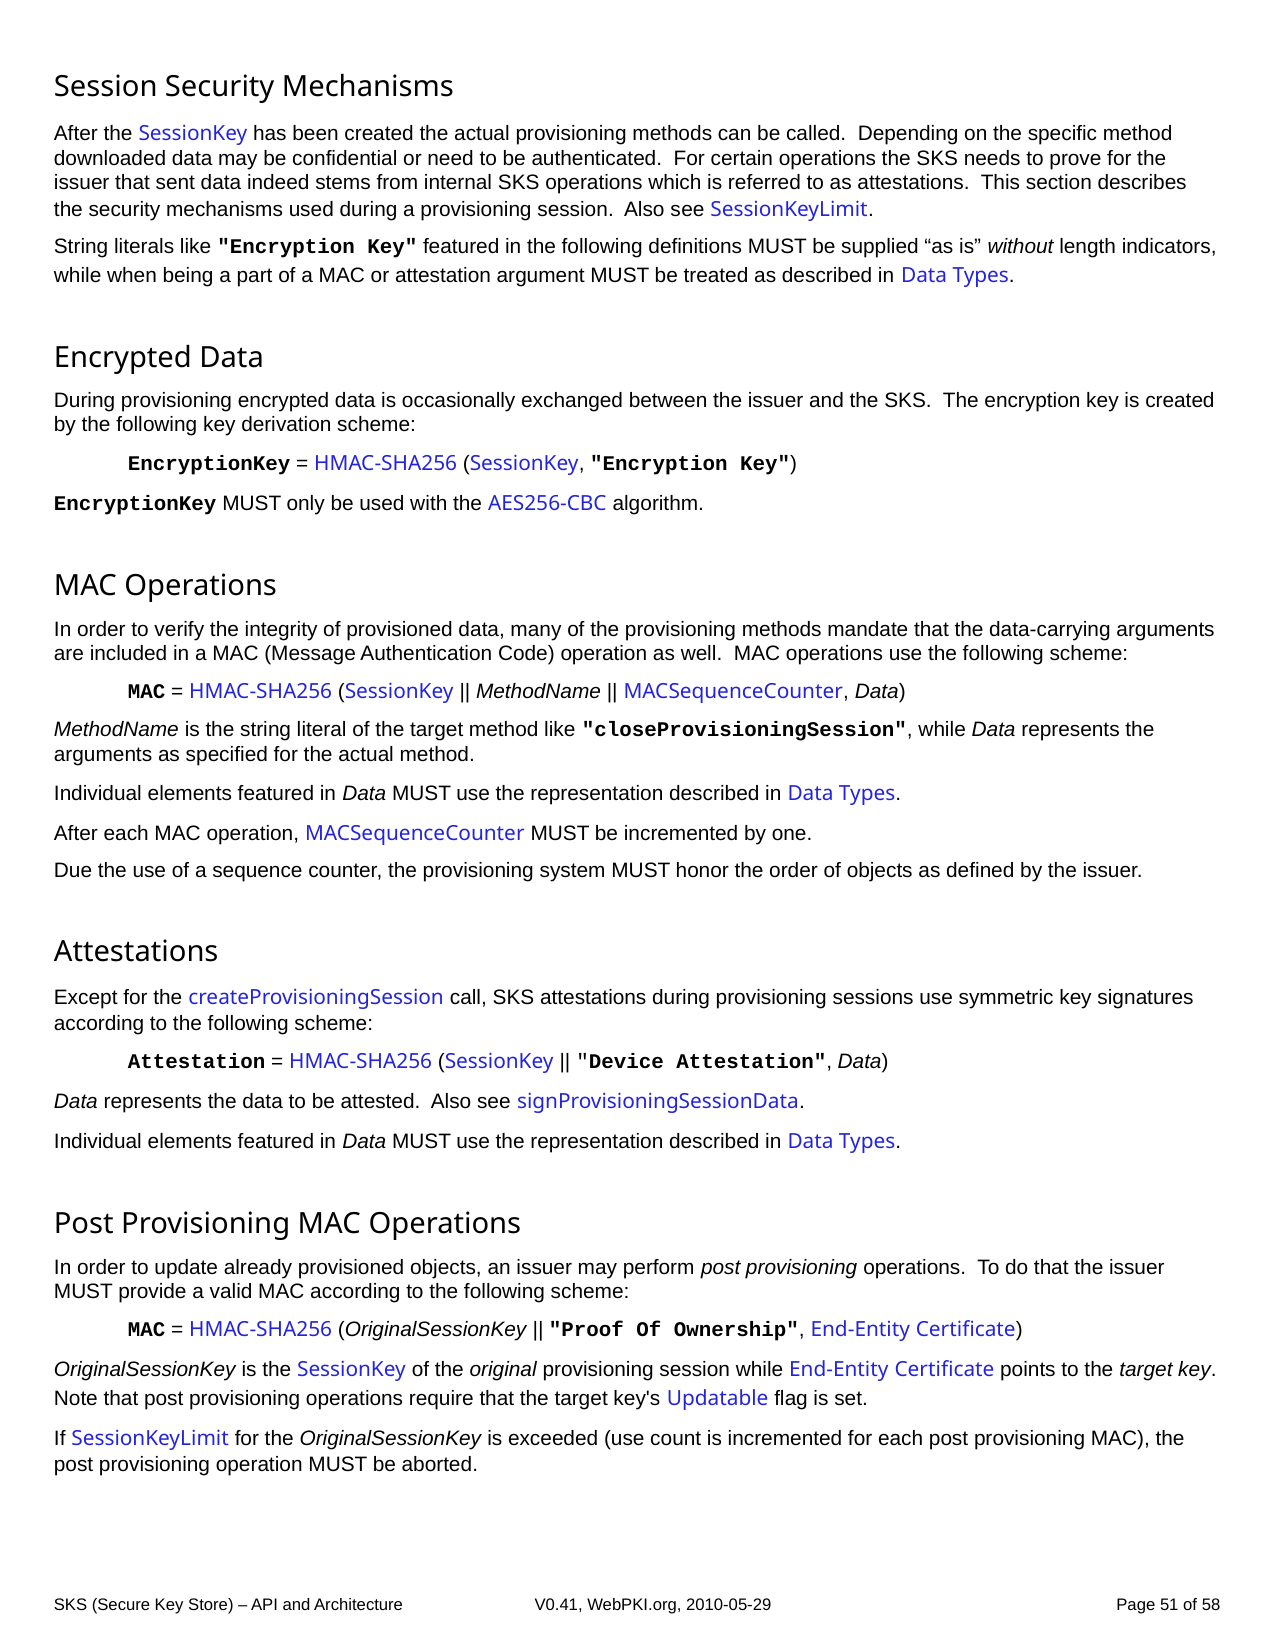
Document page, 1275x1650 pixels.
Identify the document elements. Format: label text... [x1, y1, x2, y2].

text Except for the createProvisioningSession call, SKS attestations during provisioning sessions use symmetric key signatures according to the following scheme: [54, 982, 1221, 1034]
subtitle Encrypted Data [54, 336, 1221, 376]
text MAC = HMAC-SHA256 (SessionKey || MethodName || MACSequenceCounter, Data) [54, 676, 1221, 704]
text In order to update already provisioned objects, an issuer may perform post provisioning operations. To do that the issuer MUST provide a valid MAC according to the following scheme: [54, 1254, 1221, 1302]
text If SessionKeyLimit for the OriginalSessionKey is exceeded (use count is incremented for each post provisioning MAC), the post provisioning operation MUST be aborted. [54, 1423, 1221, 1476]
subtitle MAC Operations [54, 564, 1221, 604]
text EncryptionKey MUST only be used with the AES256-CBC algorithm. [54, 488, 1221, 517]
text Due the use of a sequence counter, the provisioning system MUST honor the order of objects as defined by the issuer. [54, 858, 1221, 882]
text EncryptionKey = HMAC-SHA256 (SessionKey, "Encryption Key") [54, 448, 1221, 476]
text MAC = HMAC-SHA256 (OriginalSessionKey || "Proof Of Ownership", End-Entity Certificate) [54, 1314, 1221, 1343]
text MethodName is the string literal of the target method like "closeProvisioningSession", while Data represents the arguments as specified for the actual method. [54, 716, 1221, 766]
text After each MAC operation, MACSequenceCounter MUST be incremented by one. [54, 818, 1221, 847]
subtitle Attestations [54, 930, 1221, 969]
text After the SessionKey has been created the actual provisioning methods can be called. Depending on the specific method downloaded data may be confidential or need to be authenticated. For certain operations the SKS needs to prove for the issuer that sent data indeed stems from internal SKS operations which is referred to as attestations. This section describes the security mechanisms used during a provisioning session. Also see SessionKeyLimit. [54, 118, 1221, 223]
text Individual elements featured in Data MUST use the representation described in Data Types. [54, 1127, 1221, 1155]
text During provisioning encrypted data is occasionally exchanged between the issuer and the SKS. The encryption key is created by the following key derivation scheme: [54, 388, 1221, 436]
text Attestation = HMAC-SHA256 (SessionKey || "Device Attestation", Data) [54, 1046, 1221, 1074]
subtitle Session Security Mechanisms [54, 66, 1221, 105]
text OriginalSessionKey is the SessionKey of the original provisioning session while End-Entity Certificate points to the target key. Note that post provisioning operations require that the target key's Updatable flag is set. [54, 1354, 1221, 1411]
subtitle Post Provisioning MAC Operations [54, 1202, 1221, 1242]
text Data represents the data to be attested. Also see signProvisioningSessionData. [54, 1086, 1221, 1115]
text In order to verify the integrity of provisioned data, many of the provisioning methods mandate that the data-carrying arguments are included in a MAC (Message Authentication Code) operation as well. MAC operations use the following scheme: [54, 616, 1221, 664]
text String literals like "Encryption Key" featured in the following definitions MUST be supplied “as is” without length indicators, while when being a part of a MAC or attestation argument MUST be treated as described in Data Types. [54, 234, 1221, 289]
text Individual elements featured in Data MUST use the representation described in Data Types. [54, 778, 1221, 806]
